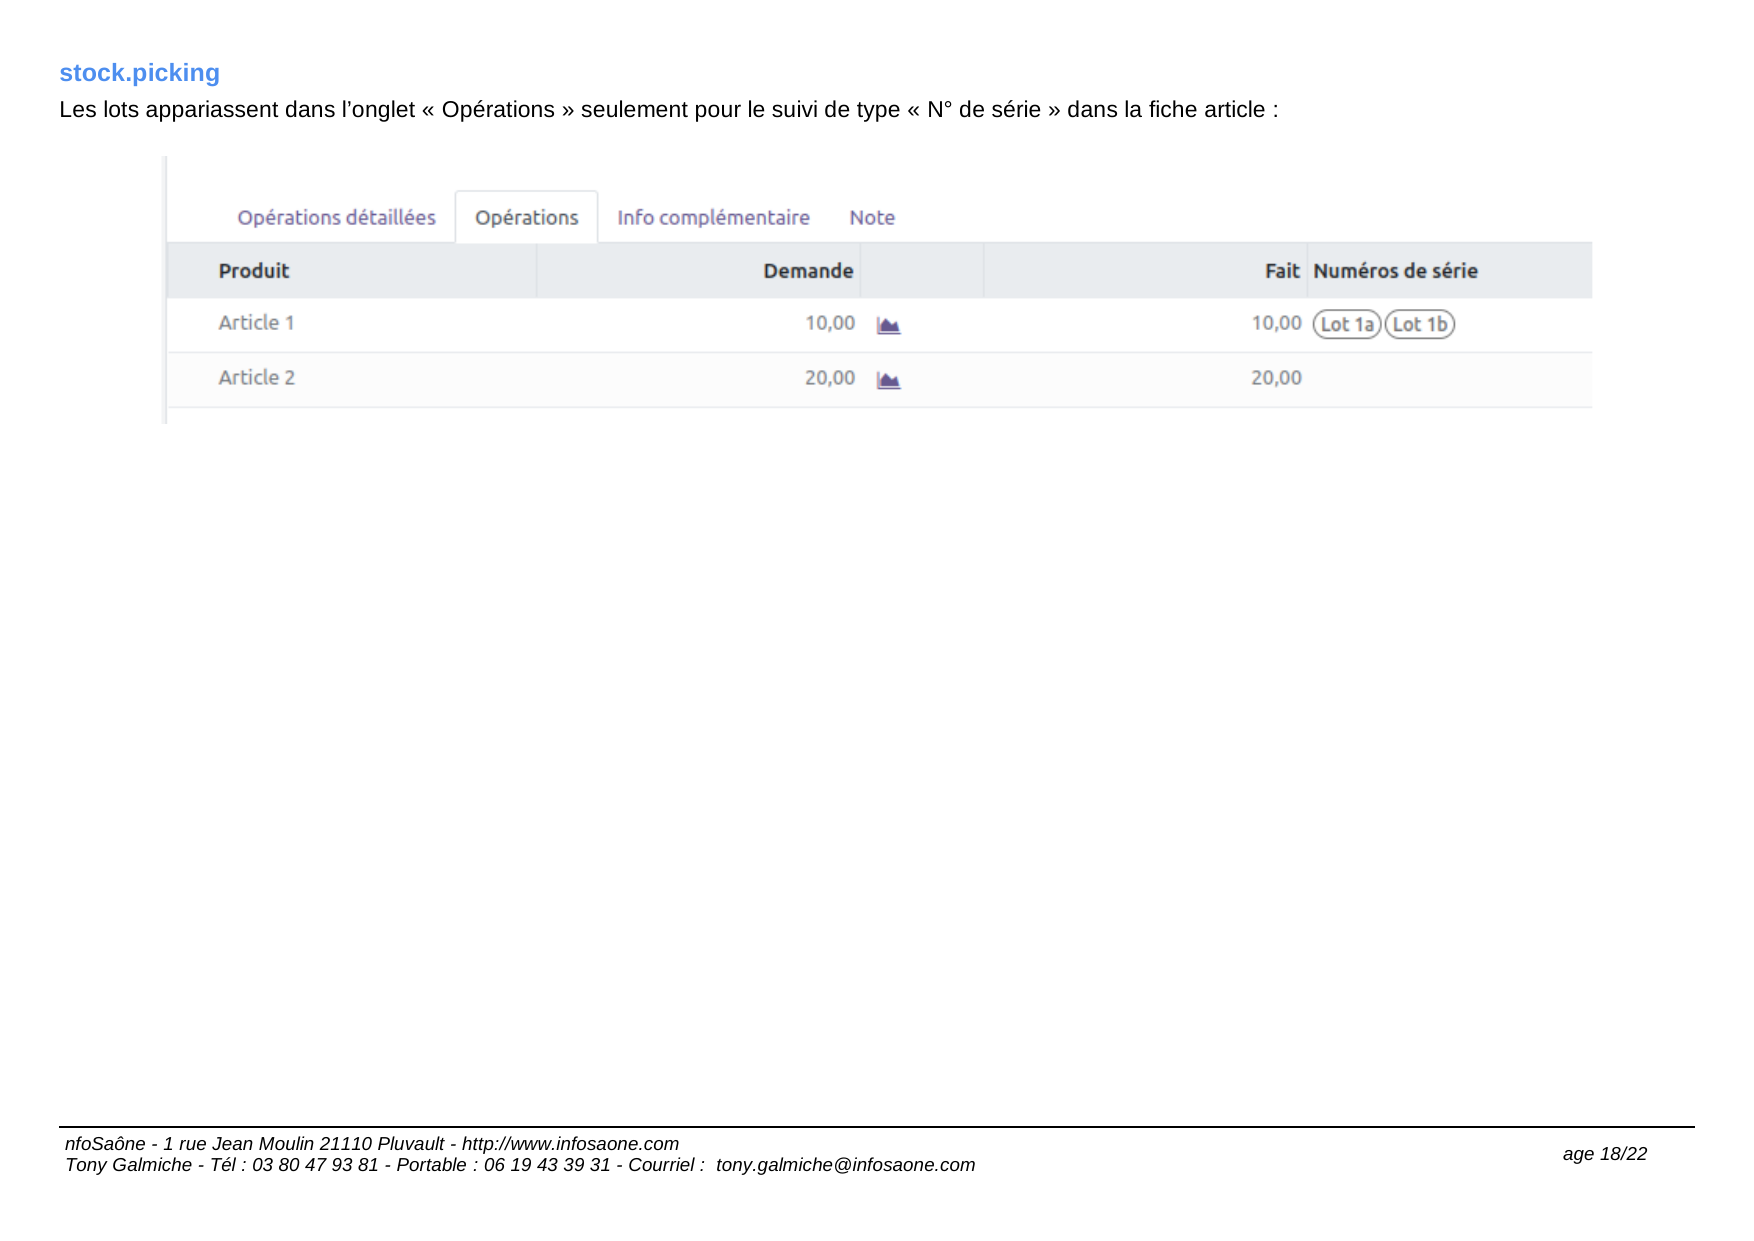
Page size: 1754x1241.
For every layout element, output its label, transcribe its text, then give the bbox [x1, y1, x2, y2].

picture [161, 156, 1593, 424]
text Les lots appariassent dans l’onglet « Opérations » seulement pour le suivi de type « N° de série » dans la fiche article : [59, 96, 1695, 122]
subtitle stock.picking [59, 59, 1695, 87]
